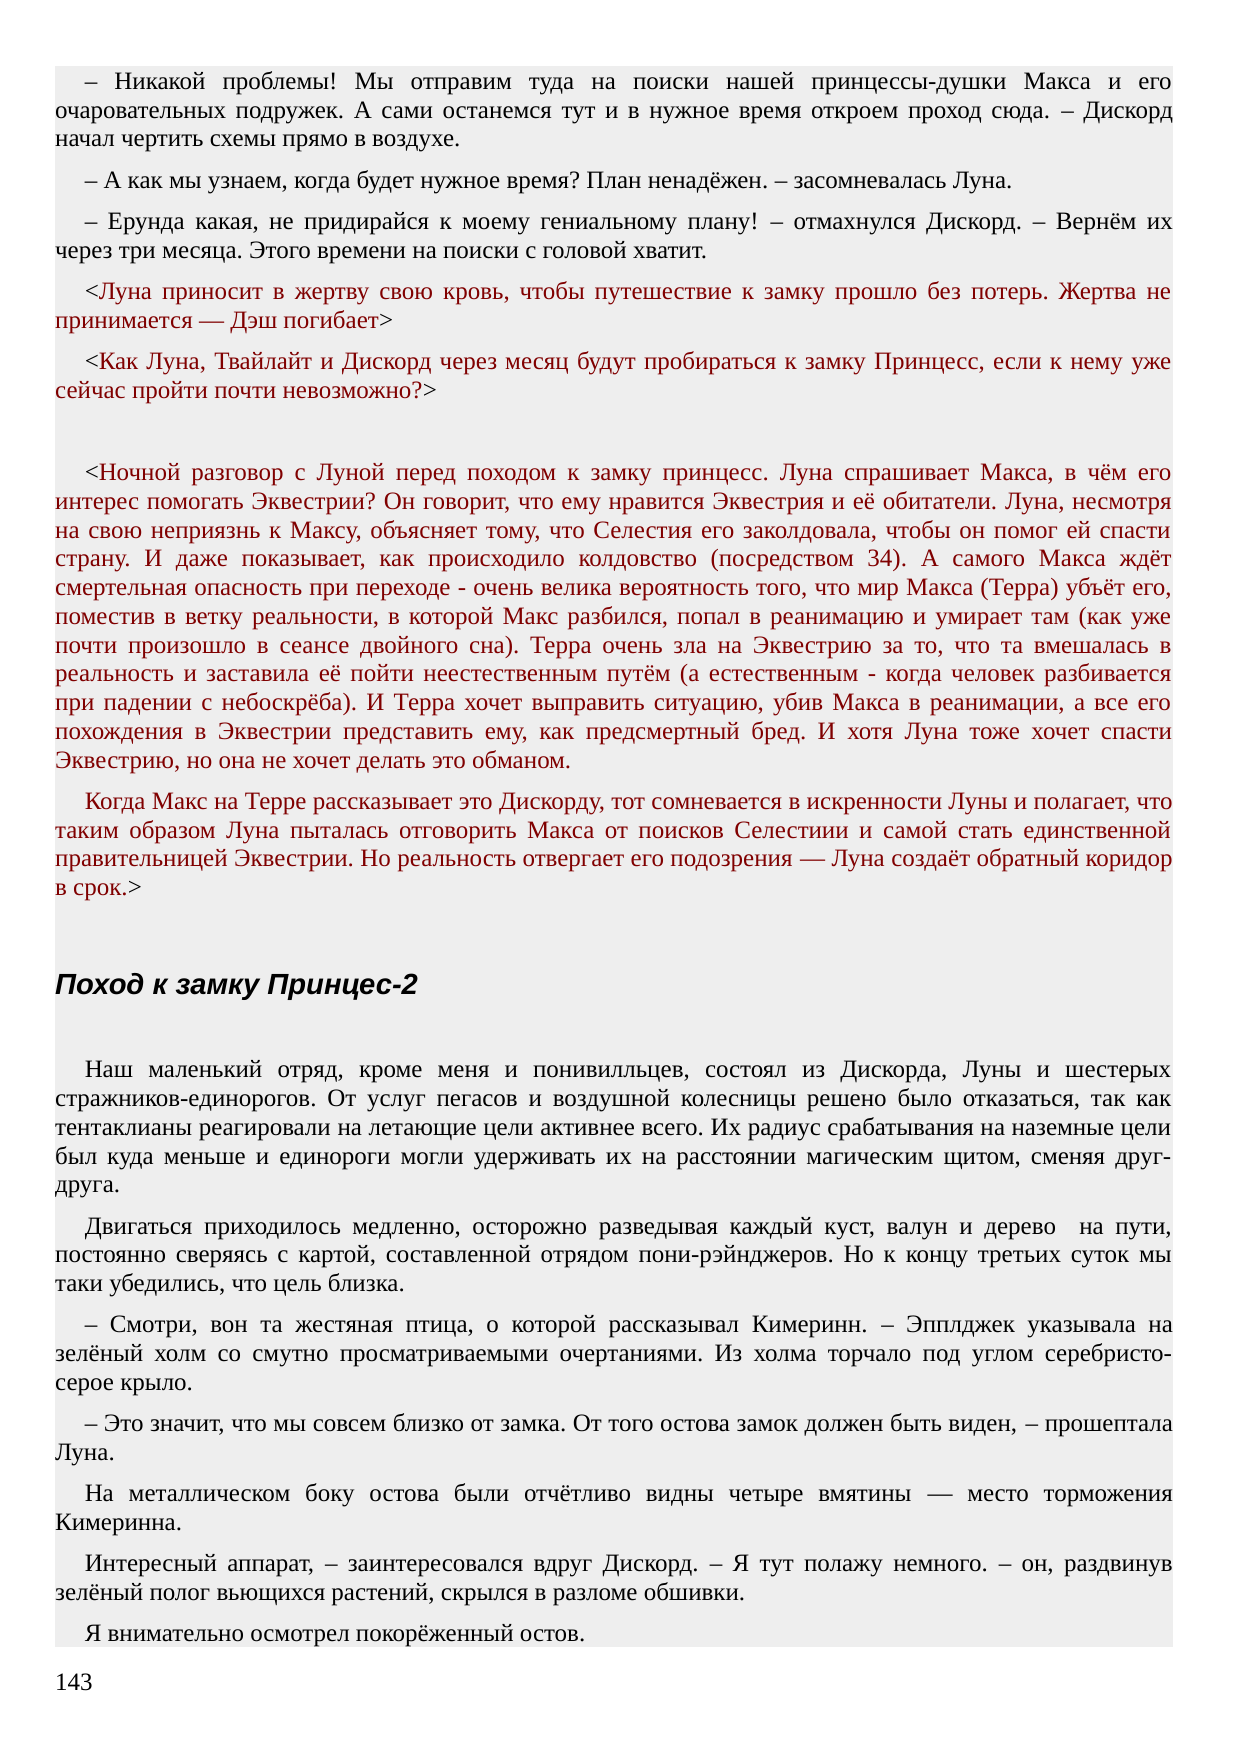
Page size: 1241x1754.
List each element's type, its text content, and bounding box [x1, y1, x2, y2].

text Интересный аппарат, – заинтересовался вдруг Дискорд. – Я тут полажу немного. – он, раздвинув зелёный полог вьющихся растений, скрылся в разломе обшивки. [55, 1548, 1173, 1606]
text – А как мы узнаем, когда будет нужное время? План ненадёжен. – засомневалась Луна. [55, 165, 1173, 193]
text Когда Макс на Терре рассказывает это Дискорду, тот сомневается в искренности Луны и полагает, что таким образом Луна пыталась отговорить Макса от поисков Селестиии и самой стать единственной правительницей Эквестрии. Но реальность отвергает его подозрения — Луна создаёт обратный коридор в срок.> [55, 786, 1173, 901]
text Я внимательно осмотрел покорёженный остов. [55, 1618, 1173, 1647]
text <Ночной разговор с Луной перед походом к замку принцесс. Луна спрашивает Макса, в чём его интерес помогать Эквестрии? Он говорит, что ему нравится Эквестрия и её обитатели. Луна, несмотря на свою неприязнь к Максу, объясняет тому, что Селестия его заколдовала, чтобы он помог ей спасти страну. И даже показывает, как происходило колдовство (посредством 34). А самого Макса ждёт смертельная опасность при переходе - очень велика вероятность того, что мир Макса (Терра) убъёт его, поместив в ветку реальности, в которой Макс разбился, попал в реанимацию и умирает там (как уже почти произошло в сеансе двойного сна). Терра очень зла на Эквестрию за то, что та вмешалась в реальность и заставила её пойти неестественным путём (а естественным - когда человек разбивается при падении с небоскрёба). И Терра хочет выправить ситуацию, убив Макса в реанимации, а все его похождения в Эквестрии представить ему, как предсмертный бред. И хотя Луна тоже хочет спасти Эквестрию, но она не хочет делать это обманом. [55, 457, 1173, 773]
text – Смотри, вон та жестяная птица, о которой рассказывал Кимеринн. – Эпплджек указывала на зелёный холм со смутно просматриваемыми очертаниями. Из холма торчало под углом серебристо-серое крыло. [55, 1309, 1173, 1396]
text – Это значит, что мы совсем близко от замка. От того остова замок должен быть виден, – прошептала Луна. [55, 1408, 1173, 1466]
text <Как Луна, Твайлайт и Дискорд через месяц будут пробираться к замку Принцесс, если к нему уже сейчас пройти почти невозможно?> [55, 346, 1173, 403]
text Наш маленький отряд, кроме меня и понивилльцев, состоял из Дискорда, Луны и шестерых стражников-единорогов. От услуг пегасов и воздушной колесницы решено было отказаться, так как тентаклианы реагировали на летающие цели активнее всего. Их радиус срабатывания на наземные цели был куда меньше и единороги могли удерживать их на расстоянии магическим щитом, сменяя друг-друга. [55, 1054, 1173, 1198]
text – Никакой проблемы! Мы отправим туда на поиски нашей принцессы-душки Макса и его очаровательных подружек. А сами останемся тут и в нужное время откроем проход сюда. – Дискорд начал чертить схемы прямо в воздухе. [55, 66, 1173, 152]
text Двигаться приходилось медленно, осторожно разведывая каждый куст, валун и дерево на пути, постоянно сверяясь с картой, составленной отрядом пони-рэйнджеров. Но к концу третьих суток мы таки убедились, что цель близка. [55, 1211, 1173, 1297]
text – Ерунда какая, не придирайся к моему гениальному плану! – отмахнулся Дискорд. – Вернём их через три месяца. Этого времени на поиски с головой хватит. [55, 206, 1173, 263]
text <Луна приносит в жертву свою кровь, чтобы путешествие к замку прошло без потерь. Жертва не принимается — Дэш погибает> [55, 276, 1173, 333]
subtitle Поход к замку Принцес-2 [55, 967, 1173, 1001]
text На металлическом боку остова были отчётливо видны четыре вмятины — место торможения Кимеринна. [55, 1478, 1173, 1536]
